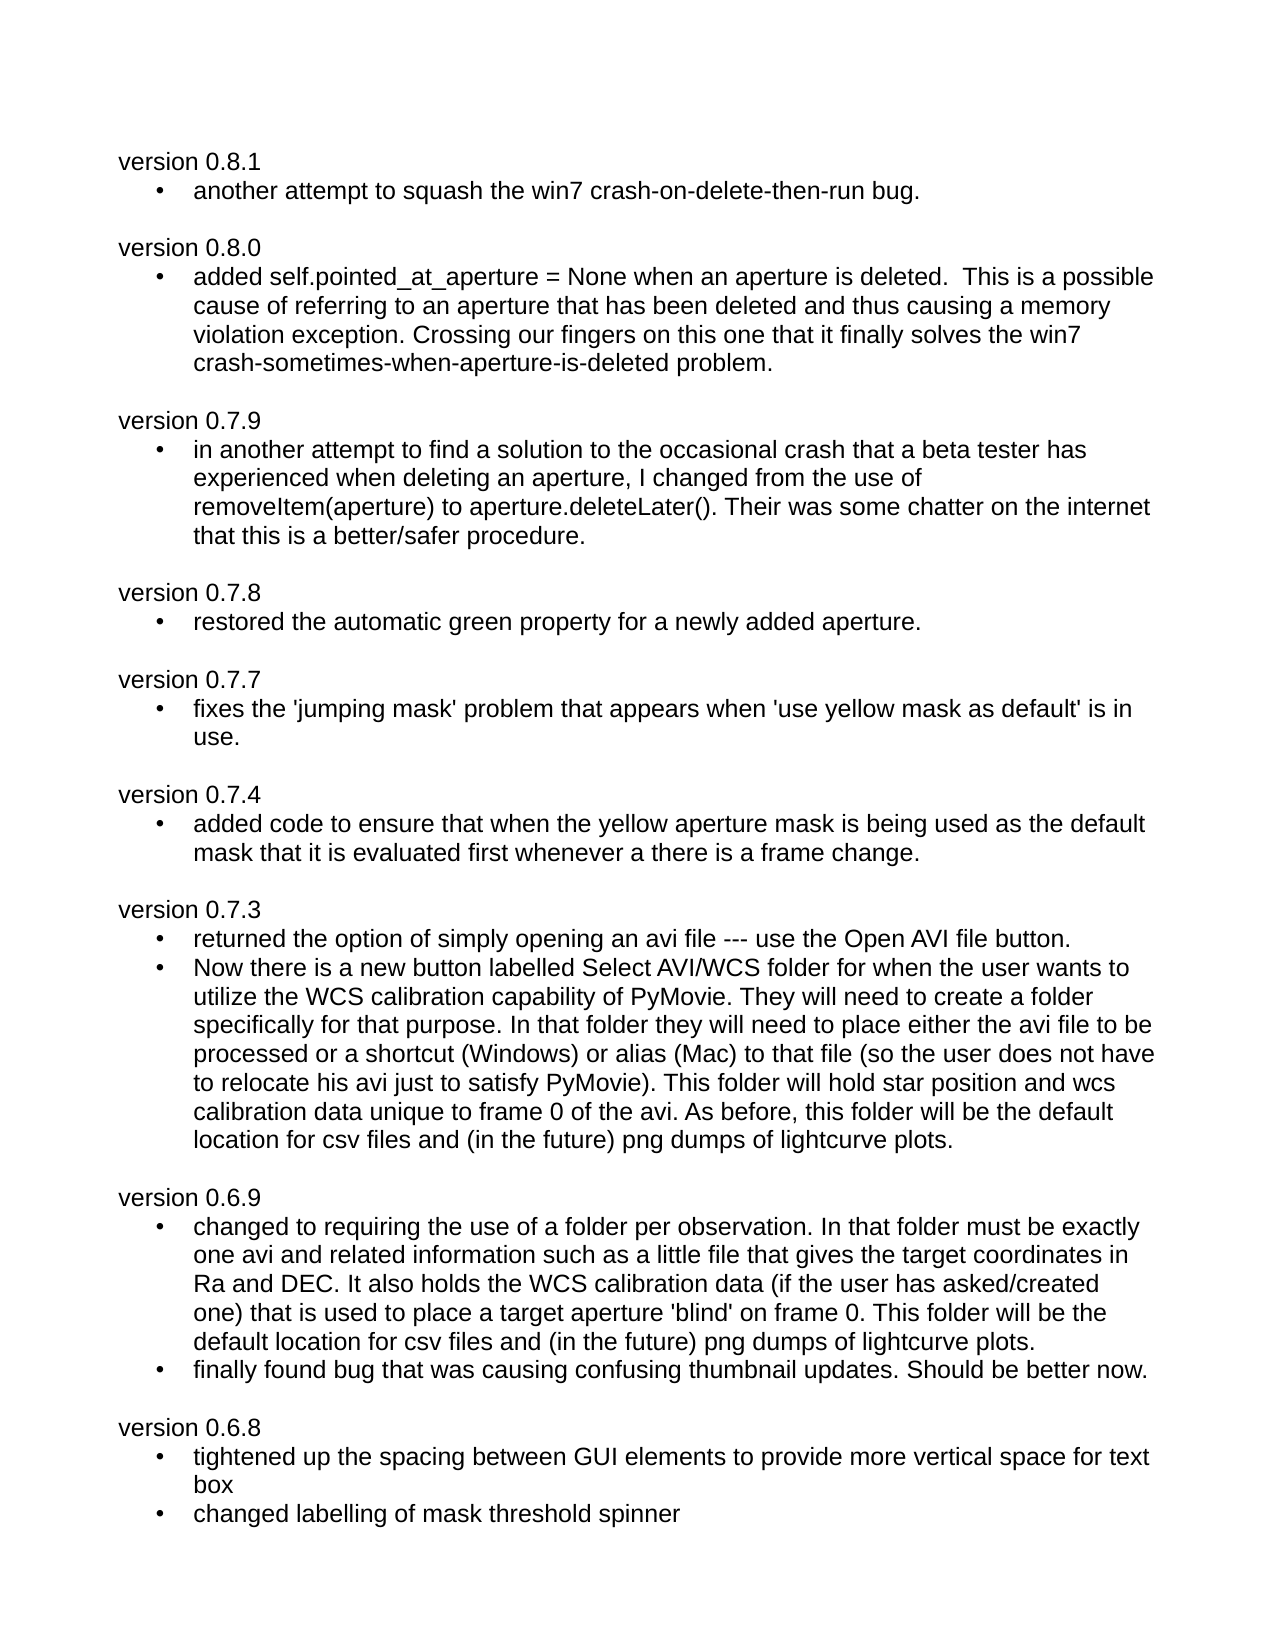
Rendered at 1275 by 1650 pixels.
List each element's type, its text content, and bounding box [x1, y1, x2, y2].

list in another attempt to find a solution to the occasional crash that a beta tester has experienced when deleting an aperture, I changed from the use of removeItem(aperture) to aperture.deleteLater(). Their was some chatter on the internet that this is a better/safer procedure. [156, 434, 1157, 578]
text version 0.6.9 [118, 1183, 1157, 1211]
text version 0.7.8 [118, 578, 1157, 607]
list [156, 118, 1157, 147]
text version 0.8.1 [118, 147, 1157, 176]
list changed labelling of mask threshold spinner [156, 1499, 1157, 1528]
list fixes the 'jumping mask' problem that appears when 'use yellow mask as default' is in use. [156, 693, 1157, 780]
text version 0.7.7 [118, 665, 1157, 693]
list Now there is a new button labelled Select AVI/WCS folder for when the user wants to utilize the WCS calibration capability of PyMovie. They will need to create a folder specifically for that purpose. In that folder they will need to place either the avi file to be processed or a shortcut (Windows) or alias (Mac) to that file (so the user does not have to relocate his avi just to satisfy PyMovie). This folder will hold star position and wcs calibration data unique to frame 0 of the avi. As before, this folder will be the default location for csv files and (in the future) png dumps of lightcurve plots. [156, 953, 1157, 1183]
text version 0.7.3 [118, 895, 1157, 924]
list another attempt to squash the win7 crash-on-delete-then-run bug. [156, 176, 1157, 233]
list restored the automatic green property for a newly added aperture. [156, 607, 1157, 665]
list added self.pointed_at_aperture = None when an aperture is deleted. This is a possible cause of referring to an aperture that has been deleted and thus causing a memory violation exception. Crossing our fingers on this one that it finally solves the win7 crash-sometimes-when-aperture-is-deleted problem. [156, 262, 1157, 406]
text version 0.8.0 [118, 233, 1157, 262]
list tightened up the spacing between GUI elements to provide more vertical space for text box [156, 1442, 1157, 1499]
list added code to ensure that when the yellow aperture mask is being used as the default mask that it is evaluated first whenever a there is a frame change. [156, 809, 1157, 895]
list changed to requiring the use of a folder per observation. In that folder must be exactly one avi and related information such as a little file that gives the target coordinates in Ra and DEC. It also holds the WCS calibration data (if the user has asked/created one) that is used to place a target aperture 'blind' on frame 0. This folder will be the default location for csv files and (in the future) png dumps of lightcurve plots. [156, 1211, 1157, 1355]
list finally found bug that was causing confusing thumbnail updates. Should be better now. [156, 1355, 1157, 1413]
list returned the option of simply opening an avi file --- use the Open AVI file button. [156, 924, 1157, 953]
text version 0.7.4 [118, 780, 1157, 809]
text version 0.6.8 [118, 1413, 1157, 1442]
text version 0.7.9 [118, 406, 1157, 434]
